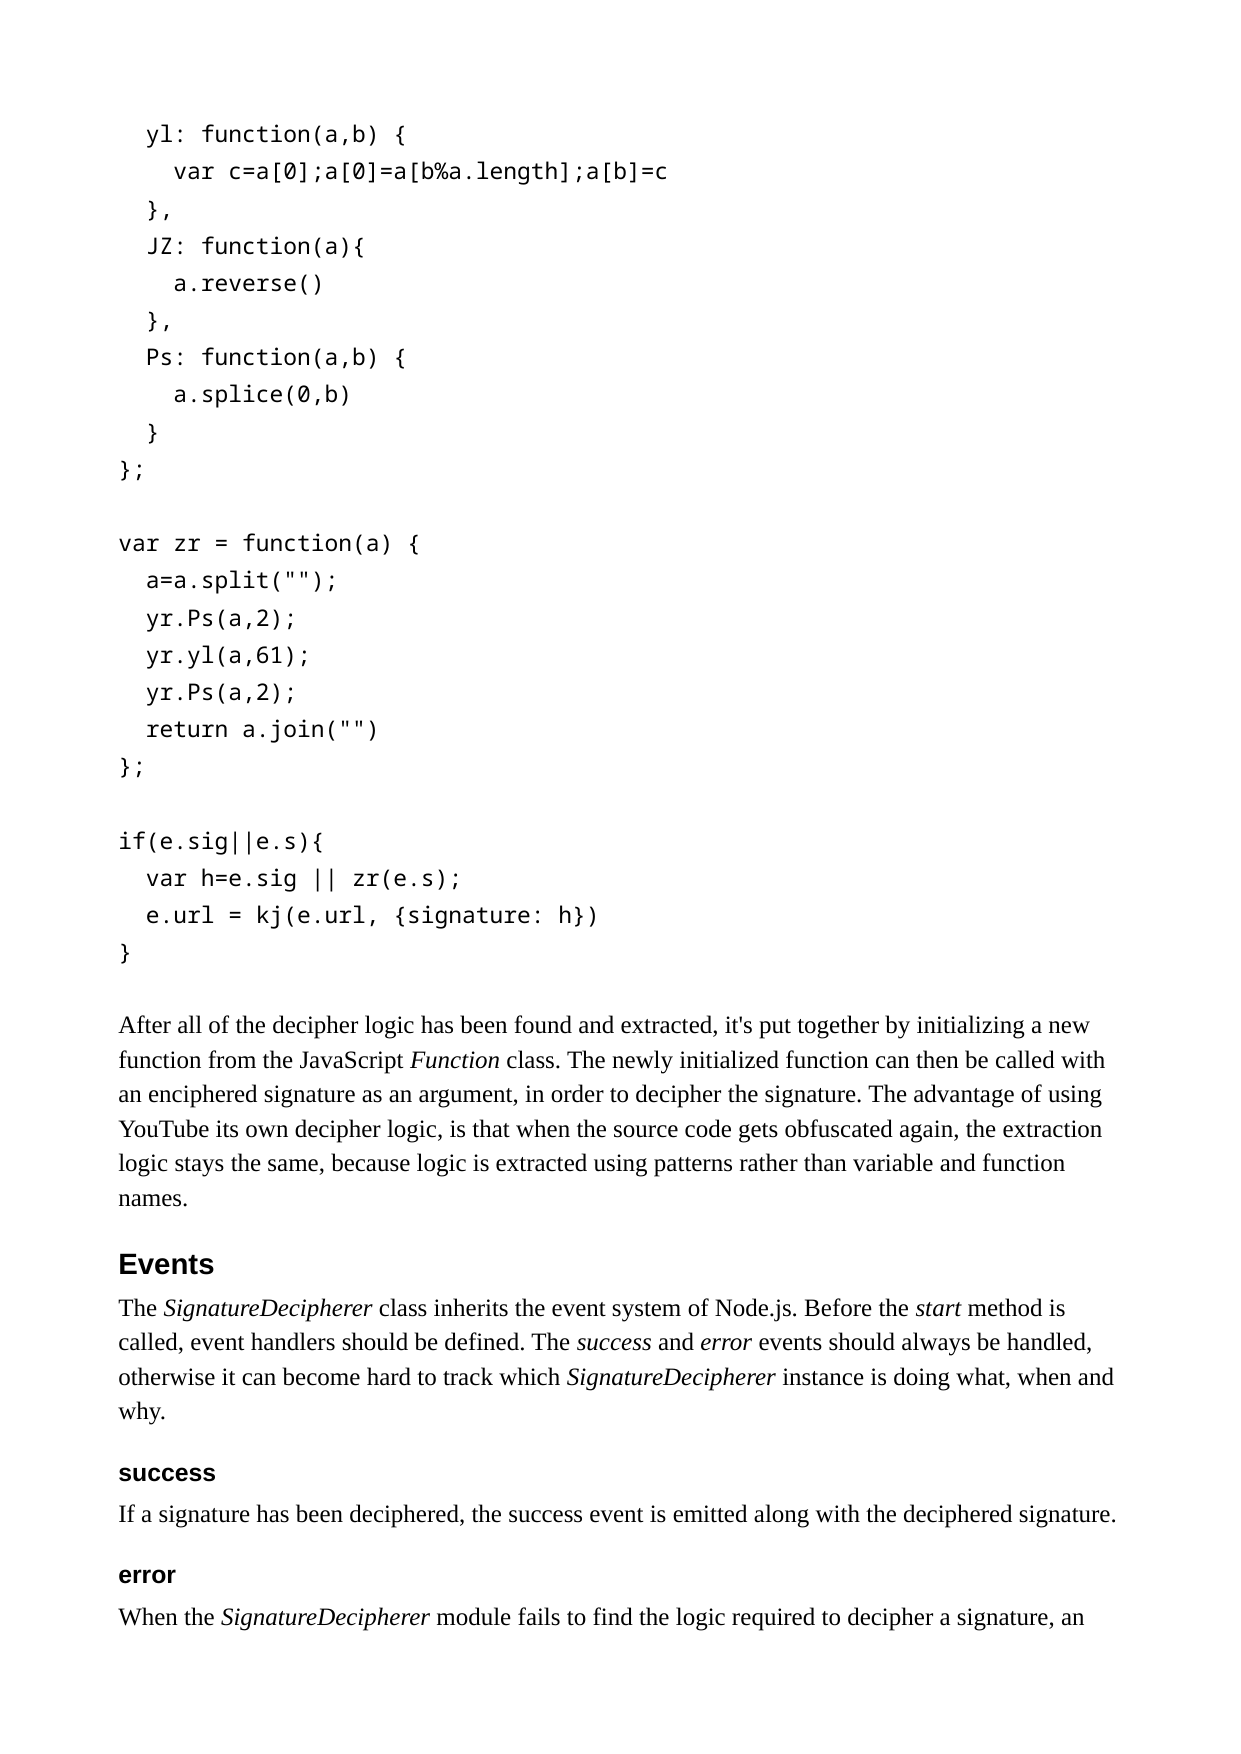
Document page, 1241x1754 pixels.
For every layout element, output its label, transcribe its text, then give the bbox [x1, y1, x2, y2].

text yr.yl(a,61); [118, 639, 1122, 670]
text The SignatureDecipherer class inherits the event system of Node.js. Before the start method is called, event handlers should be defined. The success and error events should always be handled, otherwise it can become hard to track which SignatureDecipherer instance is doing what, when and why. [118, 1293, 1122, 1425]
text JZ: function(a){ [118, 230, 1122, 261]
subtitle success [118, 1458, 1122, 1486]
text Ps: function(a,b) { [118, 341, 1122, 372]
text }, [118, 192, 1122, 224]
text yr.Ps(a,2); [118, 602, 1122, 633]
subtitle error [118, 1561, 1122, 1589]
text e.url = kj(e.url, {signature: h}) [118, 899, 1122, 930]
text var c=a[0];a[0]=a[b%a.length];a[b]=c [118, 155, 1122, 187]
text a.reverse() [118, 267, 1122, 298]
text yl: function(a,b) { [118, 118, 1122, 149]
text var h=e.sig || zr(e.s); [118, 862, 1122, 893]
text }; [118, 453, 1122, 484]
text return a.join("") [118, 713, 1122, 744]
text After all of the decipher logic has been found and extracted, it's put together by initializing a new function from the JavaScript Function class. The newly initialized function can then be called with an enciphered signature as an argument, in order to decipher the signature. The advantage of using YouTube its own decipher logic, is that when the source code gets obfuscated again, the extraction logic stays the same, because logic is extracted using patterns rather than variable and function names. [118, 1011, 1122, 1212]
text If a signature has been deciphered, the success event is emitted along with the deciphered signature. [118, 1499, 1122, 1528]
text var zr = function(a) { [118, 527, 1122, 558]
text yr.Ps(a,2); [118, 676, 1122, 707]
subtitle Events [118, 1247, 1122, 1280]
text } [118, 416, 1122, 447]
text if(e.sig||e.s){ [118, 825, 1122, 856]
text a=a.split(""); [118, 564, 1122, 596]
text When the SignatureDecipherer module fails to find the logic required to decipher a signature, an [118, 1602, 1122, 1630]
text }, [118, 304, 1122, 335]
text a.splice(0,b) [118, 378, 1122, 410]
text } [118, 936, 1122, 967]
text }; [118, 750, 1122, 782]
